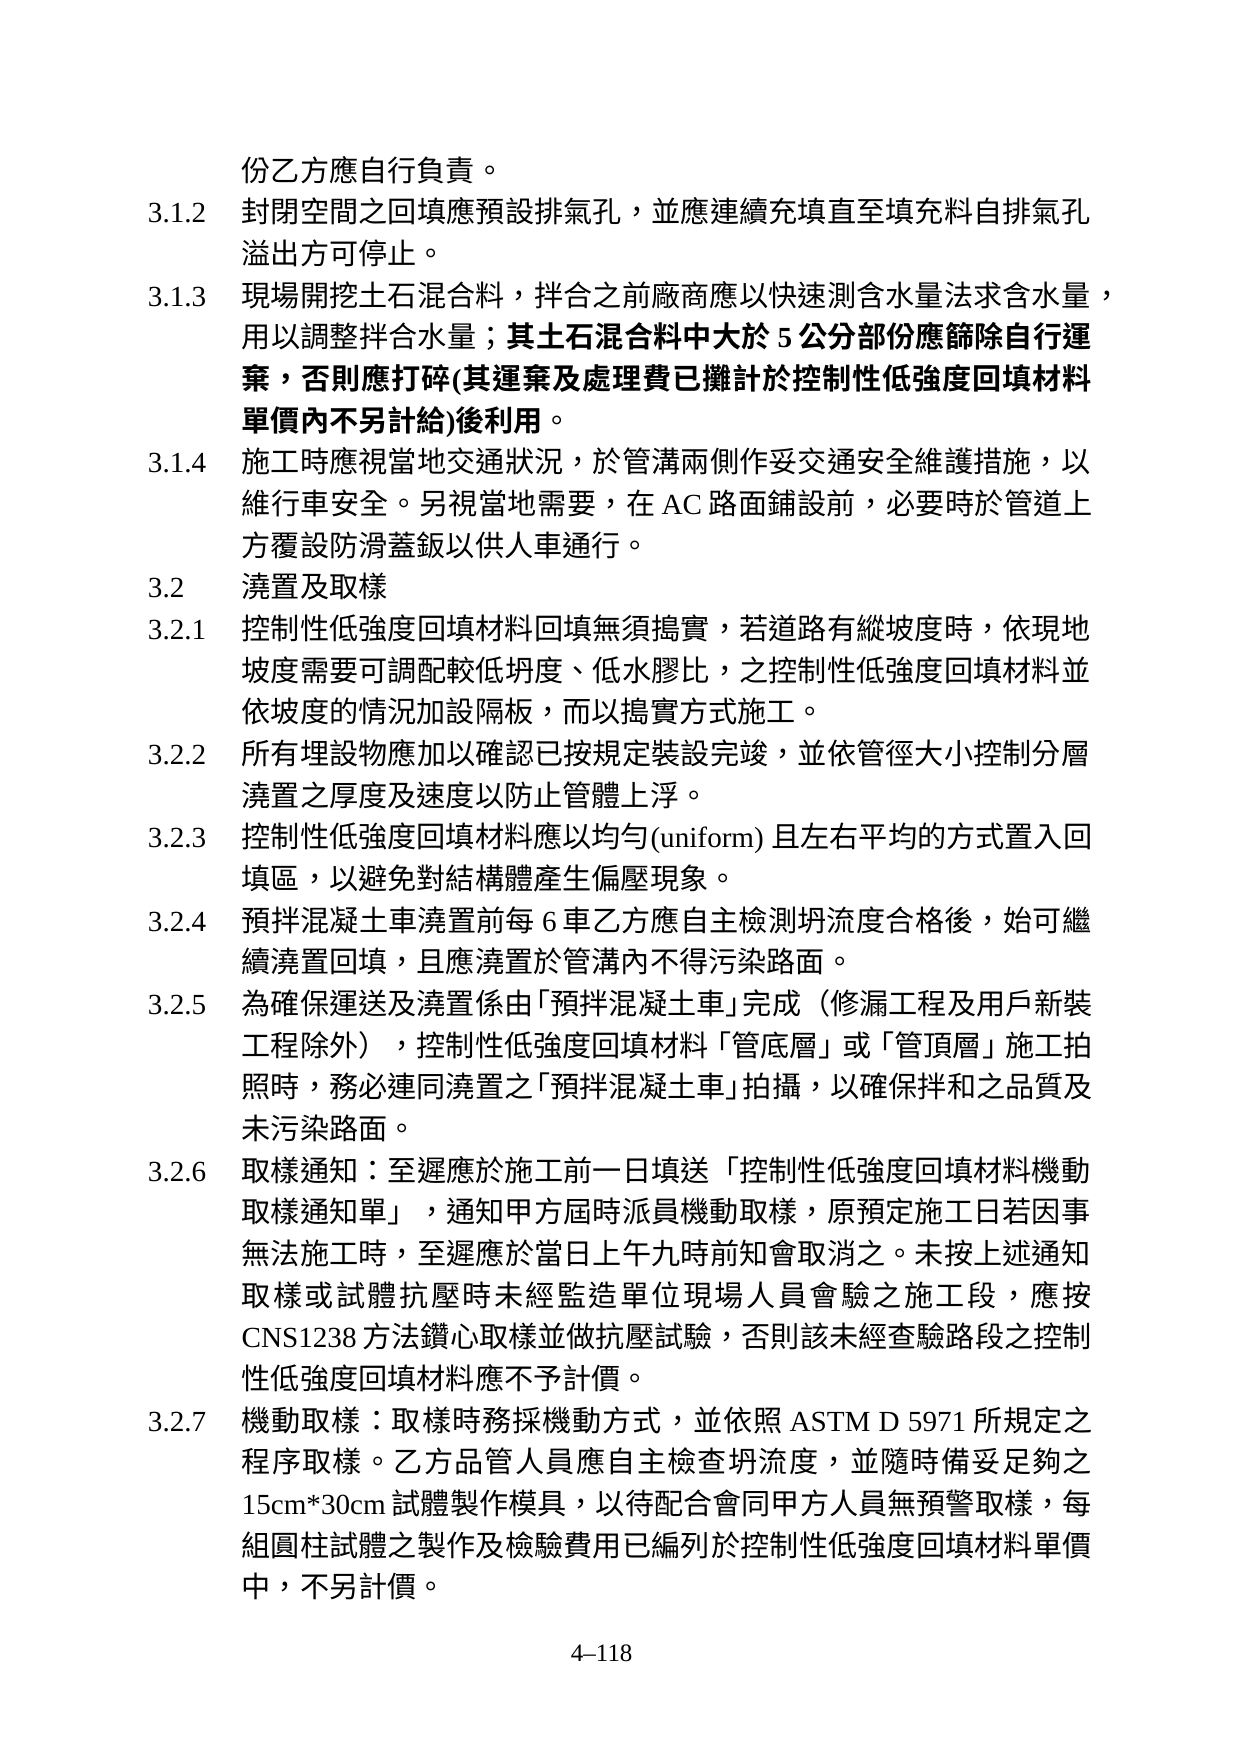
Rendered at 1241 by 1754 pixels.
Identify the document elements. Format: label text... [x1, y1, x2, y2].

text 份乙方應自行負責。 [148, 148, 1092, 189]
text 3.1.2 封閉空間之回填應預設排氣孔，並應連續充填直至填充料自排氣孔溢出方可停止。 [148, 189, 1092, 273]
text 3.2.7 機動取樣：取樣時務採機動方式，並依照ASTM D 5971所規定之程序取樣。乙方品管人員應自主檢查坍流度，並隨時備妥足夠之15cm*30cm試體製作模具，以待配合會同甲方人員無預警取樣，每組圓柱試體之製作及檢驗費用已編列於控制性低強度回填材料單價中，不另計價。 [148, 1398, 1092, 1606]
text 3.2.1 控制性低強度回填材料回填無須搗實，若道路有縱坡度時，依現地坡度需要可調配較低坍度、低水膠比，之控制性低強度回填材料並依坡度的情況加設隔板，而以搗實方式施工。 [148, 606, 1092, 731]
text 3.2.2 所有埋設物應加以確認已按規定裝設完竣，並依管徑大小控制分層澆置之厚度及速度以防止管體上浮。 [148, 731, 1092, 814]
text 3.1.3 現場開挖土石混合料，拌合之前廠商應以快速測含水量法求含水量，用以調整拌合水量；其土石混合料中大於5公分部份應篩除自行運棄，否則應打碎(其運棄及處理費已攤計於控制性低強度回填材料單價內不另計給)後利用。 [148, 273, 1092, 439]
text 3.2.5 為確保運送及澆置係由「預拌混凝土車」完成（修漏工程及用戶新裝工程除外），控制性低強度回填材料「管底層」或「管頂層」施工拍照時，務必連同澆置之「預拌混凝土車」拍攝，以確保拌和之品質及未污染路面。 [148, 981, 1092, 1148]
text 3.2.3 控制性低強度回填材料應以均勻(uniform) 且左右平均的方式置入回填區，以避免對結構體產生偏壓現象。 [148, 814, 1092, 898]
text 3.1.4 施工時應視當地交通狀況，於管溝兩側作妥交通安全維護措施，以維行車安全。另視當地需要，在AC路面鋪設前，必要時於管道上方覆設防滑蓋鈑以供人車通行。 [148, 439, 1092, 564]
text 3.2.6 取樣通知：至遲應於施工前一日填送「控制性低強度回填材料機動取樣通知單」，通知甲方屆時派員機動取樣，原預定施工日若因事無法施工時，至遲應於當日上午九時前知會取消之。未按上述通知取樣或試體抗壓時未經監造單位現場人員會驗之施工段，應按CNS1238方法鑽心取樣並做抗壓試驗，否則該未經查驗路段之控制性低強度回填材料應不予計價。 [148, 1148, 1092, 1398]
text 3.2.4 預拌混凝土車澆置前每6車乙方應自主檢測坍流度合格後，始可繼續澆置回填，且應澆置於管溝內不得污染路面。 [148, 898, 1092, 981]
text 3.2 澆置及取樣 [148, 564, 1092, 606]
